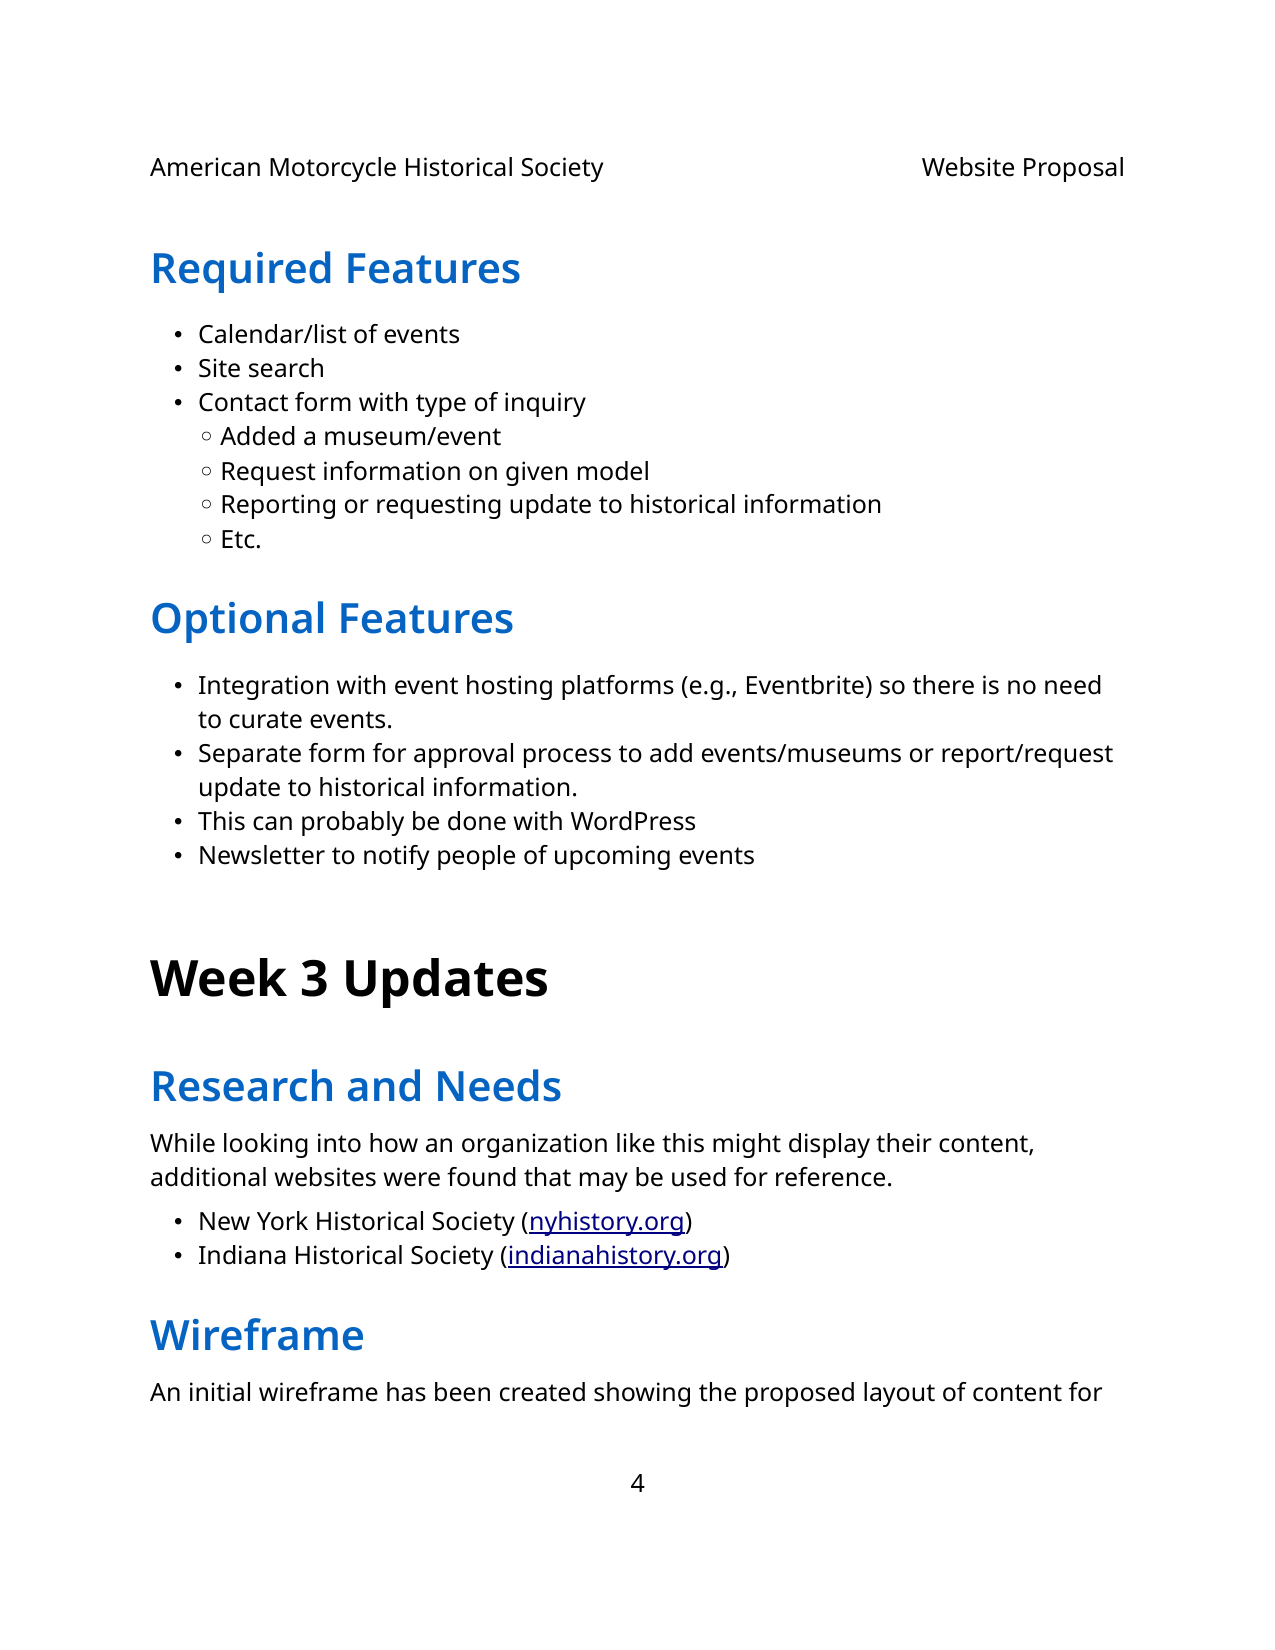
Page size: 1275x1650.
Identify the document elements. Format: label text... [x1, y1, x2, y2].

text An initial wireframe has been created showing the proposed layout of content for [150, 1375, 1125, 1409]
list Separate form for approval process to add events/museums or report/request update to historical information. [174, 736, 1125, 804]
list Reporting or requesting update to historical information [196, 487, 1125, 521]
list Contact form with type of inquiry [174, 385, 1125, 419]
list New York Historical Society (nyhistory.org) [174, 1203, 1125, 1237]
subtitle Optional Features [150, 589, 1125, 646]
list Calendar/list of events [174, 317, 1125, 351]
subtitle Required Features [150, 238, 1125, 295]
list Integration with event hosting platforms (e.g., Eventbrite) so there is no need to curate events. [174, 668, 1125, 736]
list Request information on given model [196, 453, 1125, 487]
list Etc. [196, 521, 1125, 555]
text While looking into how an organization like this might display their content, additional websites were found that may be used for reference. [150, 1126, 1125, 1194]
subtitle Week 3 Updates [150, 943, 1125, 1011]
list Added a museum/event [196, 419, 1125, 453]
list This can probably be done with WordPress [174, 804, 1125, 838]
subtitle Research and Needs [150, 1057, 1125, 1113]
list Indiana Historical Society (indianahistory.org) [174, 1237, 1125, 1271]
subtitle Wireframe [150, 1305, 1125, 1362]
list Newsletter to notify people of upcoming events [174, 838, 1125, 872]
list Site search [174, 351, 1125, 385]
